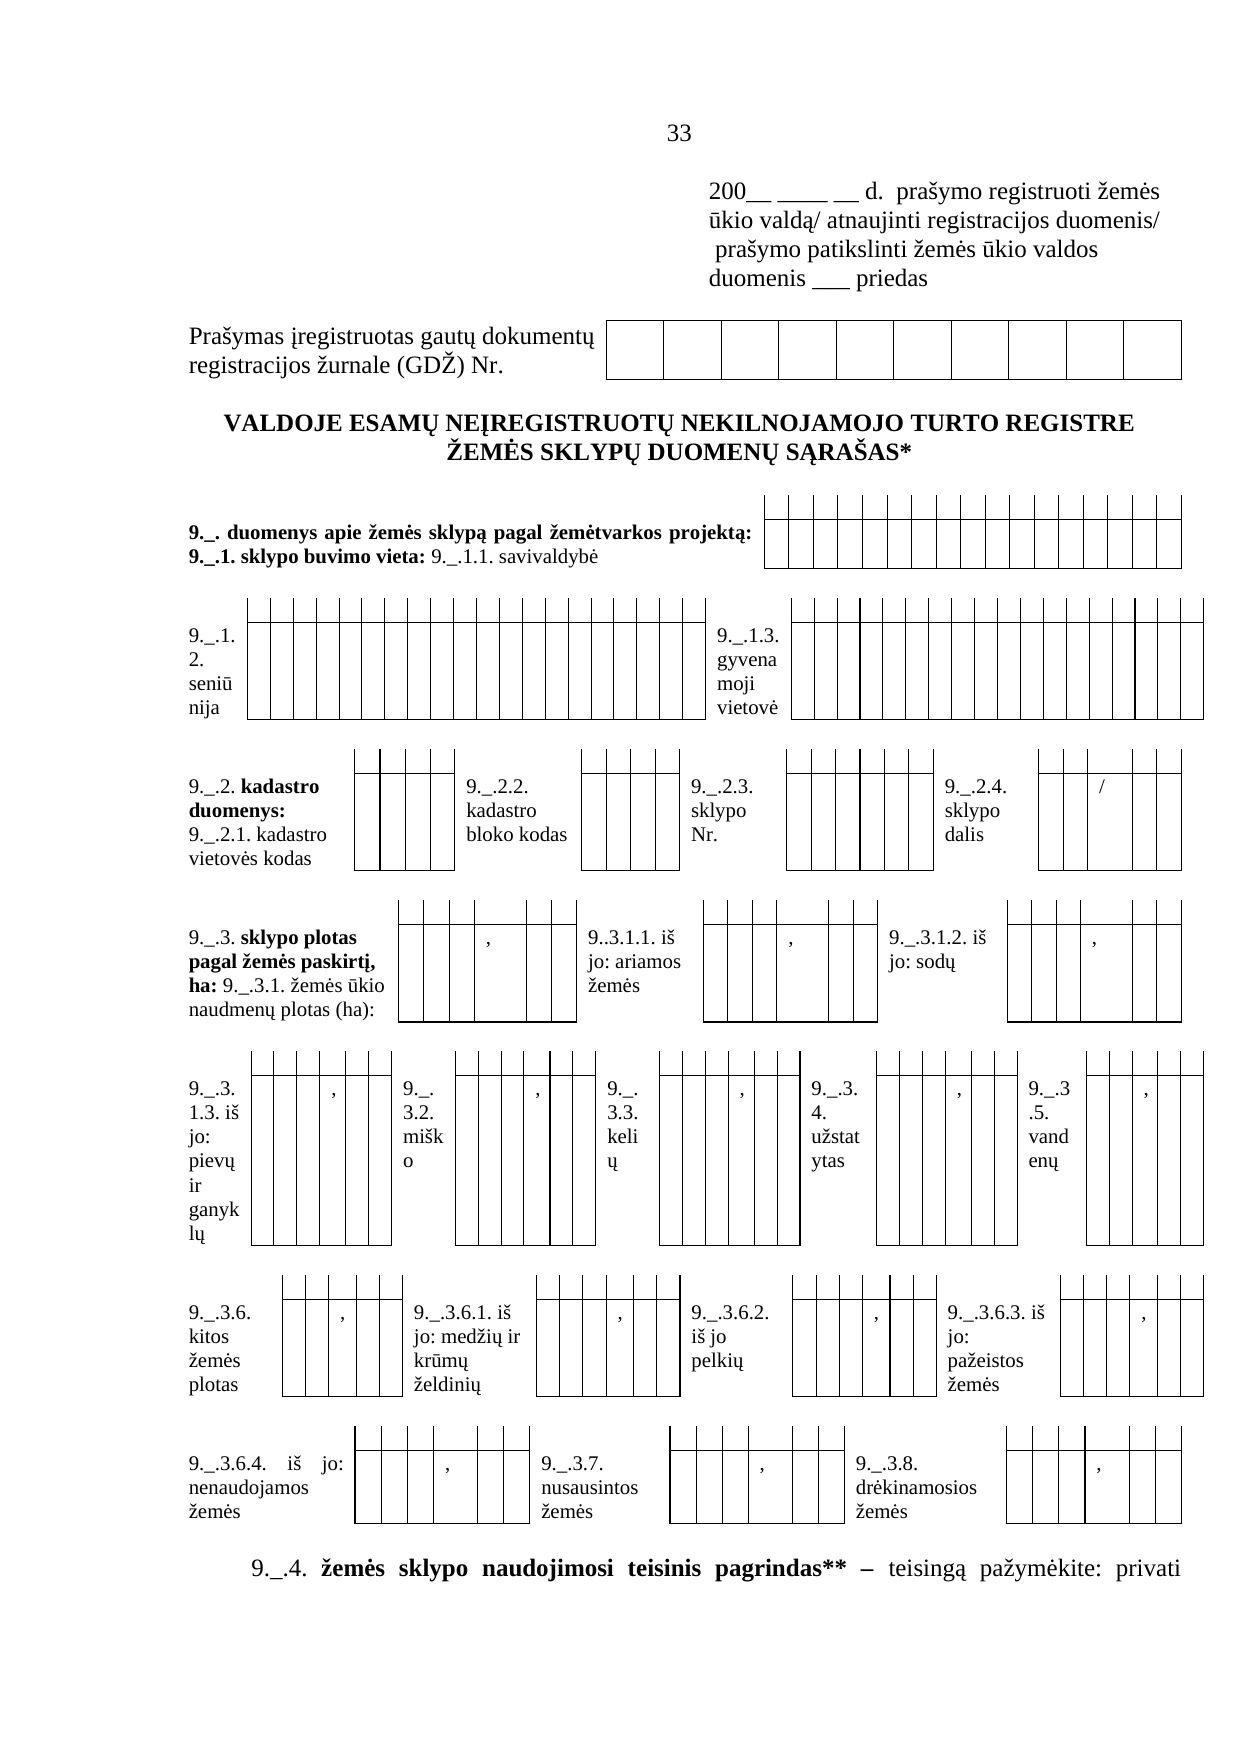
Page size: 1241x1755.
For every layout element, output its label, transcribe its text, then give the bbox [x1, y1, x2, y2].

table_cell [431, 774, 454, 870]
table_header [891, 1275, 913, 1298]
table_header [1108, 495, 1132, 519]
table_header [1008, 900, 1031, 924]
table_cell [937, 520, 960, 568]
table_cell [592, 623, 613, 719]
table_header [854, 900, 877, 924]
table_cell [863, 520, 887, 568]
table_cell [631, 774, 655, 870]
table_header [1157, 900, 1181, 924]
table_cell [1158, 1300, 1180, 1396]
table_header [664, 321, 721, 379]
table_cell [952, 623, 974, 719]
table_cell [1158, 1076, 1180, 1245]
table_cell [385, 623, 407, 719]
table_cell 9._.3.7. nusausintos žemės [530, 1450, 669, 1523]
table_cell 9._.3.3. kelių [596, 1075, 659, 1245]
table_cell [1157, 520, 1181, 568]
table_header [357, 1275, 379, 1298]
table_cell [986, 520, 1009, 568]
table_header [1032, 900, 1056, 924]
table_header [863, 495, 887, 519]
table_cell [836, 774, 859, 870]
table_header [408, 598, 430, 622]
table_header [607, 749, 630, 773]
table_cell , [1086, 1451, 1129, 1523]
table_header [660, 598, 682, 622]
table_cell [456, 1076, 478, 1245]
table_header [1133, 495, 1156, 519]
table_cell [706, 1076, 728, 1245]
table_cell [1181, 623, 1203, 719]
table_cell [406, 774, 430, 870]
table_header [683, 1051, 705, 1075]
table_cell [1007, 1451, 1032, 1523]
table_cell [1067, 623, 1089, 719]
table_cell [523, 623, 545, 719]
table_cell [504, 1451, 529, 1523]
table_cell [961, 520, 985, 568]
table_cell [1057, 925, 1080, 1021]
table_header [1181, 1275, 1203, 1298]
table_header [1010, 495, 1034, 519]
table_cell [362, 623, 384, 719]
table_header [1110, 1051, 1132, 1075]
table_cell [1021, 623, 1043, 719]
table_cell [1059, 1451, 1084, 1523]
table_header [634, 1275, 656, 1298]
table_header [900, 1051, 922, 1075]
table_header [729, 1051, 754, 1075]
table_header [551, 1051, 572, 1075]
table_header [723, 1426, 748, 1450]
table_cell 9._.3.1.2. iš jo: sodų [878, 924, 1007, 1021]
table_header [1107, 1275, 1129, 1298]
table_header [477, 598, 499, 622]
table_cell [1157, 774, 1181, 870]
table_cell [478, 1451, 503, 1523]
table_cell [787, 774, 811, 870]
table_header [861, 749, 884, 773]
table_header [455, 749, 581, 773]
table_header [607, 1275, 633, 1298]
table_header [1157, 749, 1181, 773]
table_header [878, 900, 1007, 924]
table_cell [888, 520, 911, 568]
table_header [998, 598, 1020, 622]
table_header [583, 1275, 606, 1298]
table_header [382, 1426, 407, 1450]
table_header [454, 598, 476, 622]
table_cell [1008, 925, 1031, 1021]
table_cell [861, 774, 884, 870]
table_header [1158, 1051, 1180, 1075]
table_cell [660, 623, 682, 719]
table_header [1061, 1275, 1083, 1298]
table_header [306, 1275, 328, 1298]
table_header [1113, 598, 1134, 622]
table_header [819, 1426, 844, 1450]
table_header [502, 1051, 523, 1075]
table_cell [346, 1076, 368, 1245]
table_header [934, 749, 1038, 773]
table_header [838, 598, 859, 622]
table_header [177, 495, 764, 519]
table_header [656, 749, 679, 773]
table_cell 9._.3.8. drėkinamosios žemės [845, 1450, 1006, 1523]
table_cell , [946, 1076, 971, 1245]
table_header [836, 749, 859, 773]
table_header [883, 598, 905, 622]
table_cell [1110, 1076, 1132, 1245]
table_cell [306, 1300, 328, 1396]
table_header [408, 1426, 433, 1450]
table_header [837, 321, 893, 379]
table_cell [929, 623, 951, 719]
table_header [424, 900, 449, 924]
table_cell 9._.3.6. kitos žemės plotas [177, 1299, 282, 1396]
table_cell [789, 520, 813, 568]
table_header [1086, 1426, 1129, 1450]
table_header [1059, 495, 1083, 519]
table_header [845, 1426, 1006, 1450]
table_cell [355, 774, 379, 870]
table_header [1133, 900, 1156, 924]
table_cell 9._.3.5. vandenų [1018, 1075, 1086, 1245]
table_cell [900, 1076, 922, 1245]
table_header [381, 749, 405, 773]
table_header [888, 495, 911, 519]
table_header [1018, 1051, 1086, 1075]
table_cell [1181, 1076, 1203, 1245]
table_cell [479, 1076, 501, 1245]
table_header [392, 1051, 455, 1075]
table_header [877, 1051, 899, 1075]
table_header [753, 900, 776, 924]
table_header [329, 1275, 356, 1298]
table_cell [998, 623, 1020, 719]
text VALDOJE ESAMŲ NEĮREGISTRUOTŲ NEKILNOJAMOJO TURTO REGISTRE ŽEMĖS SKLYPŲ DUOMENŲ SĄRAŠAS* [177, 408, 1181, 466]
table_cell [1064, 774, 1087, 870]
table_cell [995, 1076, 1017, 1245]
table_cell [877, 1076, 899, 1245]
table_header [1067, 321, 1123, 379]
table_header [1088, 749, 1132, 773]
table_header [573, 1051, 595, 1075]
table_header [582, 749, 606, 773]
table_header [297, 1051, 319, 1075]
table_cell [728, 925, 752, 1021]
table_header [479, 1051, 501, 1075]
table_cell [560, 1300, 582, 1396]
table_cell , [729, 1076, 754, 1245]
table_header [706, 1051, 728, 1075]
table_cell [829, 925, 853, 1021]
table_cell , [749, 1451, 792, 1523]
table_header [952, 321, 1008, 379]
table_header [450, 900, 474, 924]
table_header [369, 1051, 391, 1075]
table_header [986, 495, 1009, 519]
table_cell [793, 1300, 816, 1396]
table_header [560, 1275, 582, 1298]
table_cell [546, 623, 568, 719]
table_cell [607, 774, 630, 870]
table_header [294, 598, 316, 622]
table_cell [582, 774, 606, 870]
table_cell [1044, 623, 1066, 719]
table_header [1044, 598, 1066, 622]
table_header [660, 1051, 682, 1075]
text 200__ ____ __ d. ⁪ prašymo registruoti žemės [177, 176, 1181, 205]
table_header [814, 495, 837, 519]
table_header [631, 749, 655, 773]
table_header [1124, 321, 1181, 379]
table_cell [765, 520, 788, 568]
table_cell [399, 925, 423, 1021]
table_header [704, 900, 727, 924]
table_header [403, 1275, 536, 1298]
table_cell [838, 520, 862, 568]
table_header [406, 749, 430, 773]
table_header [527, 900, 551, 924]
table_header [728, 900, 752, 924]
table_header Prašymas įregistruotas gautų dokumentų registracijos žurnale (GDŽ) Nr. [177, 320, 606, 379]
table_header [385, 598, 407, 622]
table_header [1081, 900, 1132, 924]
table_header [1156, 1426, 1181, 1450]
table_cell [1061, 1300, 1083, 1396]
table_header [755, 1051, 777, 1075]
table_cell , [524, 1076, 549, 1245]
table_header [706, 598, 791, 622]
table_header [399, 900, 423, 924]
table_header [355, 749, 379, 773]
table_cell [1084, 520, 1107, 568]
table_cell , [320, 1076, 345, 1245]
table_cell [778, 1076, 799, 1245]
table_header [787, 749, 811, 773]
table_header [697, 1426, 722, 1450]
table_header [1133, 749, 1156, 773]
table_header [546, 598, 568, 622]
table_header [248, 598, 270, 622]
table_header [614, 598, 636, 622]
table_cell [704, 925, 727, 1021]
table_cell [248, 623, 270, 719]
table_cell [1136, 623, 1157, 719]
table_cell [431, 623, 453, 719]
table_cell [906, 623, 928, 719]
table_header [861, 598, 882, 622]
table_header [530, 1426, 669, 1450]
table_header [793, 1426, 818, 1450]
table_cell [573, 1076, 595, 1245]
table_cell [1133, 520, 1156, 568]
table_header [1136, 598, 1157, 622]
table_cell [1087, 1076, 1109, 1245]
table_cell [883, 623, 905, 719]
table_cell [793, 1451, 818, 1523]
table_header [1057, 900, 1080, 924]
text duomenis ___ priedas [177, 263, 1181, 291]
table_cell / [1088, 774, 1132, 870]
table_header [937, 1275, 1060, 1298]
table_header [177, 1426, 354, 1450]
table_cell [357, 1300, 379, 1396]
table_cell [252, 1076, 273, 1245]
table_cell [697, 1451, 722, 1523]
table_cell [450, 925, 474, 1021]
table_header [1035, 495, 1058, 519]
table_header [657, 1275, 679, 1298]
table_cell [1090, 623, 1112, 719]
table_header [596, 1051, 659, 1075]
table_cell 9..3.1.1. iš jo: ariamos žemės [577, 924, 703, 1021]
table_cell [408, 623, 430, 719]
table_header [952, 598, 974, 622]
table_header [671, 1426, 696, 1450]
table_header [500, 598, 522, 622]
table_header [1133, 1051, 1157, 1075]
table_header [1087, 1051, 1109, 1075]
table_header [840, 1275, 862, 1298]
table_cell [537, 1300, 559, 1396]
table_cell [614, 623, 636, 719]
table_cell [527, 925, 551, 1021]
table_header [749, 1426, 792, 1450]
table_header [274, 1051, 296, 1075]
table_header [1181, 1051, 1203, 1075]
table_header [1007, 1426, 1032, 1450]
table_header [362, 598, 384, 622]
table_cell [1033, 1451, 1058, 1523]
table_cell 9._. duomenys apie žemės sklypą pagal žemėtvarkos projektą: 9._.1. sklypo buvimo vieta: 9._.1.1. savivaldybė [177, 519, 764, 568]
table_header [431, 749, 454, 773]
table_cell [656, 774, 679, 870]
table_header [681, 1275, 792, 1298]
table_header [1084, 495, 1107, 519]
table_cell [340, 623, 361, 719]
table_cell [294, 623, 316, 719]
table_cell [1010, 520, 1034, 568]
table_header [504, 1426, 529, 1450]
table_header [722, 321, 778, 379]
table_header [637, 598, 659, 622]
table_cell [657, 1300, 679, 1396]
table_cell [283, 1300, 305, 1396]
table_header [975, 598, 997, 622]
table_header [607, 321, 663, 379]
table_header [177, 900, 398, 924]
table_header [1158, 598, 1180, 622]
table_cell 9._.3.6.2. iš jo pelkių [681, 1299, 792, 1396]
table_header [789, 495, 813, 519]
table_cell [297, 1076, 319, 1245]
table_cell [551, 1076, 572, 1245]
table_header [792, 598, 814, 622]
table_header [537, 1275, 559, 1298]
table_cell [814, 520, 837, 568]
table_header [317, 598, 339, 622]
table_cell 9._.3.6.4. iš jo: nenaudojamos žemės [177, 1450, 354, 1523]
table_header [777, 900, 828, 924]
table_header [320, 1051, 345, 1075]
table_cell , [475, 925, 526, 1021]
table_header [346, 1051, 368, 1075]
table_cell [812, 774, 835, 870]
table_header [1181, 598, 1203, 622]
table_cell [381, 774, 405, 870]
table_cell 9._.1.3. gyvenamoji vietovė [706, 622, 791, 719]
table_header [177, 1275, 282, 1298]
table_cell [634, 1300, 656, 1396]
table_header [923, 1051, 945, 1075]
table_cell [408, 1451, 433, 1523]
table_cell 9._.2.3. sklypo Nr. [680, 773, 786, 870]
table_header [683, 598, 705, 622]
table_header [801, 1051, 876, 1075]
table_cell [838, 623, 859, 719]
table_cell [369, 1076, 391, 1245]
table_header [1064, 749, 1087, 773]
table_cell [382, 1451, 407, 1523]
table_cell , [1081, 925, 1132, 1021]
table_cell [1113, 623, 1134, 719]
table_header [863, 1275, 889, 1298]
table_cell [1059, 520, 1083, 568]
table_header [577, 900, 703, 924]
table_header [552, 900, 576, 924]
table_cell [1032, 925, 1056, 1021]
table_cell [1133, 774, 1156, 870]
table_cell [909, 774, 933, 870]
table_header [569, 598, 591, 622]
table_cell [271, 623, 293, 719]
table_cell [552, 925, 576, 1021]
table_header [271, 598, 293, 622]
table_cell [1156, 1451, 1181, 1523]
table_header [829, 900, 853, 924]
text 9._.4. žemės sklypo naudojimosi teisinis pagrindas** – teisingą pažymėkite: privati [177, 1553, 1181, 1581]
table_cell 9._.1.2. seniūnija [177, 622, 247, 719]
table_header [912, 495, 936, 519]
table_header [1157, 495, 1181, 519]
table_cell [683, 623, 705, 719]
table_cell , [329, 1300, 356, 1396]
table_cell [502, 1076, 523, 1245]
table_header [283, 1275, 305, 1298]
table_cell [500, 623, 522, 719]
table_cell [912, 520, 936, 568]
table_cell [477, 623, 499, 719]
table_header [1039, 749, 1063, 773]
text ⁪ prašymo patikslinti žemės ūkio valdos [177, 234, 1181, 263]
table_header [592, 598, 613, 622]
table_cell [923, 1076, 945, 1245]
table_cell [815, 623, 837, 719]
table_cell [1130, 1451, 1155, 1523]
table_header [356, 1426, 381, 1450]
table_cell 9._.2.4. sklypo dalis [934, 773, 1038, 870]
table_cell [683, 1076, 705, 1245]
table_header [778, 1051, 799, 1075]
table_header [680, 749, 786, 773]
table_cell [885, 774, 908, 870]
table_header [431, 598, 453, 622]
table_header [177, 598, 247, 622]
table_cell 9._.3. sklypo plotas pagal žemės paskirtį, ha: 9._.3.1. žemės ūkio naudmenų plotas (ha): [177, 924, 398, 1021]
table_header [434, 1426, 477, 1450]
table_header [177, 749, 354, 773]
table_header [961, 495, 985, 519]
table_cell [854, 925, 877, 1021]
table_header [1009, 321, 1066, 379]
table_header [380, 1275, 402, 1298]
table_header [1033, 1426, 1058, 1450]
table_header [478, 1426, 503, 1450]
table_header [929, 598, 951, 622]
table_cell , [607, 1300, 633, 1396]
table_cell 9._.3.2. miško [392, 1075, 455, 1245]
table_cell [660, 1076, 682, 1245]
table_header [1021, 598, 1043, 622]
table_cell [380, 1300, 402, 1396]
table_header [524, 1051, 549, 1075]
table_header [1084, 1275, 1106, 1298]
table_cell [792, 623, 814, 719]
table_header [340, 598, 361, 622]
table_cell 9._.3.6.1. iš jo: medžių ir krūmų želdinių [403, 1299, 536, 1396]
table_cell [1157, 925, 1181, 1021]
table_header [885, 749, 908, 773]
table_cell [1107, 1300, 1129, 1396]
table_header [793, 1275, 816, 1298]
table_header [815, 598, 837, 622]
table_header [765, 495, 788, 519]
table_cell 9._.3.1.3. iš jo: pievų ir ganyklų [177, 1075, 251, 1245]
table_header [937, 495, 960, 519]
table_cell 9._.2. kadastro duomenys: 9._.2.1. kadastro vietovės kodas [177, 773, 354, 870]
table_header [894, 321, 951, 379]
table_cell [569, 623, 591, 719]
table_cell , [863, 1300, 889, 1396]
table_cell [819, 1451, 844, 1523]
table_cell [356, 1451, 381, 1523]
table_header [972, 1051, 994, 1075]
table_header [177, 1051, 251, 1075]
table_cell [1181, 1300, 1203, 1396]
table_cell [583, 1300, 606, 1396]
table_cell [753, 925, 776, 1021]
table_header [1158, 1275, 1180, 1298]
table_header [838, 495, 862, 519]
table_header [1059, 1426, 1084, 1450]
table_cell [861, 623, 882, 719]
table_header [1130, 1426, 1155, 1450]
table_header [812, 749, 835, 773]
table_cell , [1133, 1076, 1157, 1245]
table_header [906, 598, 928, 622]
table_cell [454, 623, 476, 719]
table_cell [671, 1451, 696, 1523]
table_cell [840, 1300, 862, 1396]
table_header [1090, 598, 1112, 622]
table_cell [755, 1076, 777, 1245]
table_header [252, 1051, 273, 1075]
table_cell [274, 1076, 296, 1245]
table_cell [424, 925, 449, 1021]
table_header [817, 1275, 839, 1298]
table_cell [1133, 925, 1156, 1021]
table_cell [914, 1300, 936, 1396]
table_cell 9._.3.4. užstatytas [801, 1075, 876, 1245]
text ūkio valdą/ atnaujinti registracijos duomenis/ [177, 205, 1181, 234]
table_cell [1108, 520, 1132, 568]
table_cell [1035, 520, 1058, 568]
table_header [909, 749, 933, 773]
table_header [456, 1051, 478, 1075]
table_header [946, 1051, 971, 1075]
table_cell [817, 1300, 839, 1396]
table_cell , [777, 925, 828, 1021]
table_cell [723, 1451, 748, 1523]
table_cell [891, 1300, 913, 1396]
table_cell [1158, 623, 1180, 719]
table_cell [637, 623, 659, 719]
table_header [1130, 1275, 1157, 1298]
table_cell [1084, 1300, 1106, 1396]
table_cell 9._.2.2. kadastro bloko kodas [455, 773, 581, 870]
table_cell [972, 1076, 994, 1245]
table_header [995, 1051, 1017, 1075]
table_header [1067, 598, 1089, 622]
table_cell , [434, 1451, 477, 1523]
table_cell [975, 623, 997, 719]
table_cell , [1130, 1300, 1157, 1396]
table_header [779, 321, 836, 379]
table_cell 9._.3.6.3. iš jo: pažeistos žemės [937, 1299, 1060, 1396]
table_header [475, 900, 526, 924]
table_cell [1039, 774, 1063, 870]
table_header [914, 1275, 936, 1298]
table_header [523, 598, 545, 622]
table_cell [317, 623, 339, 719]
